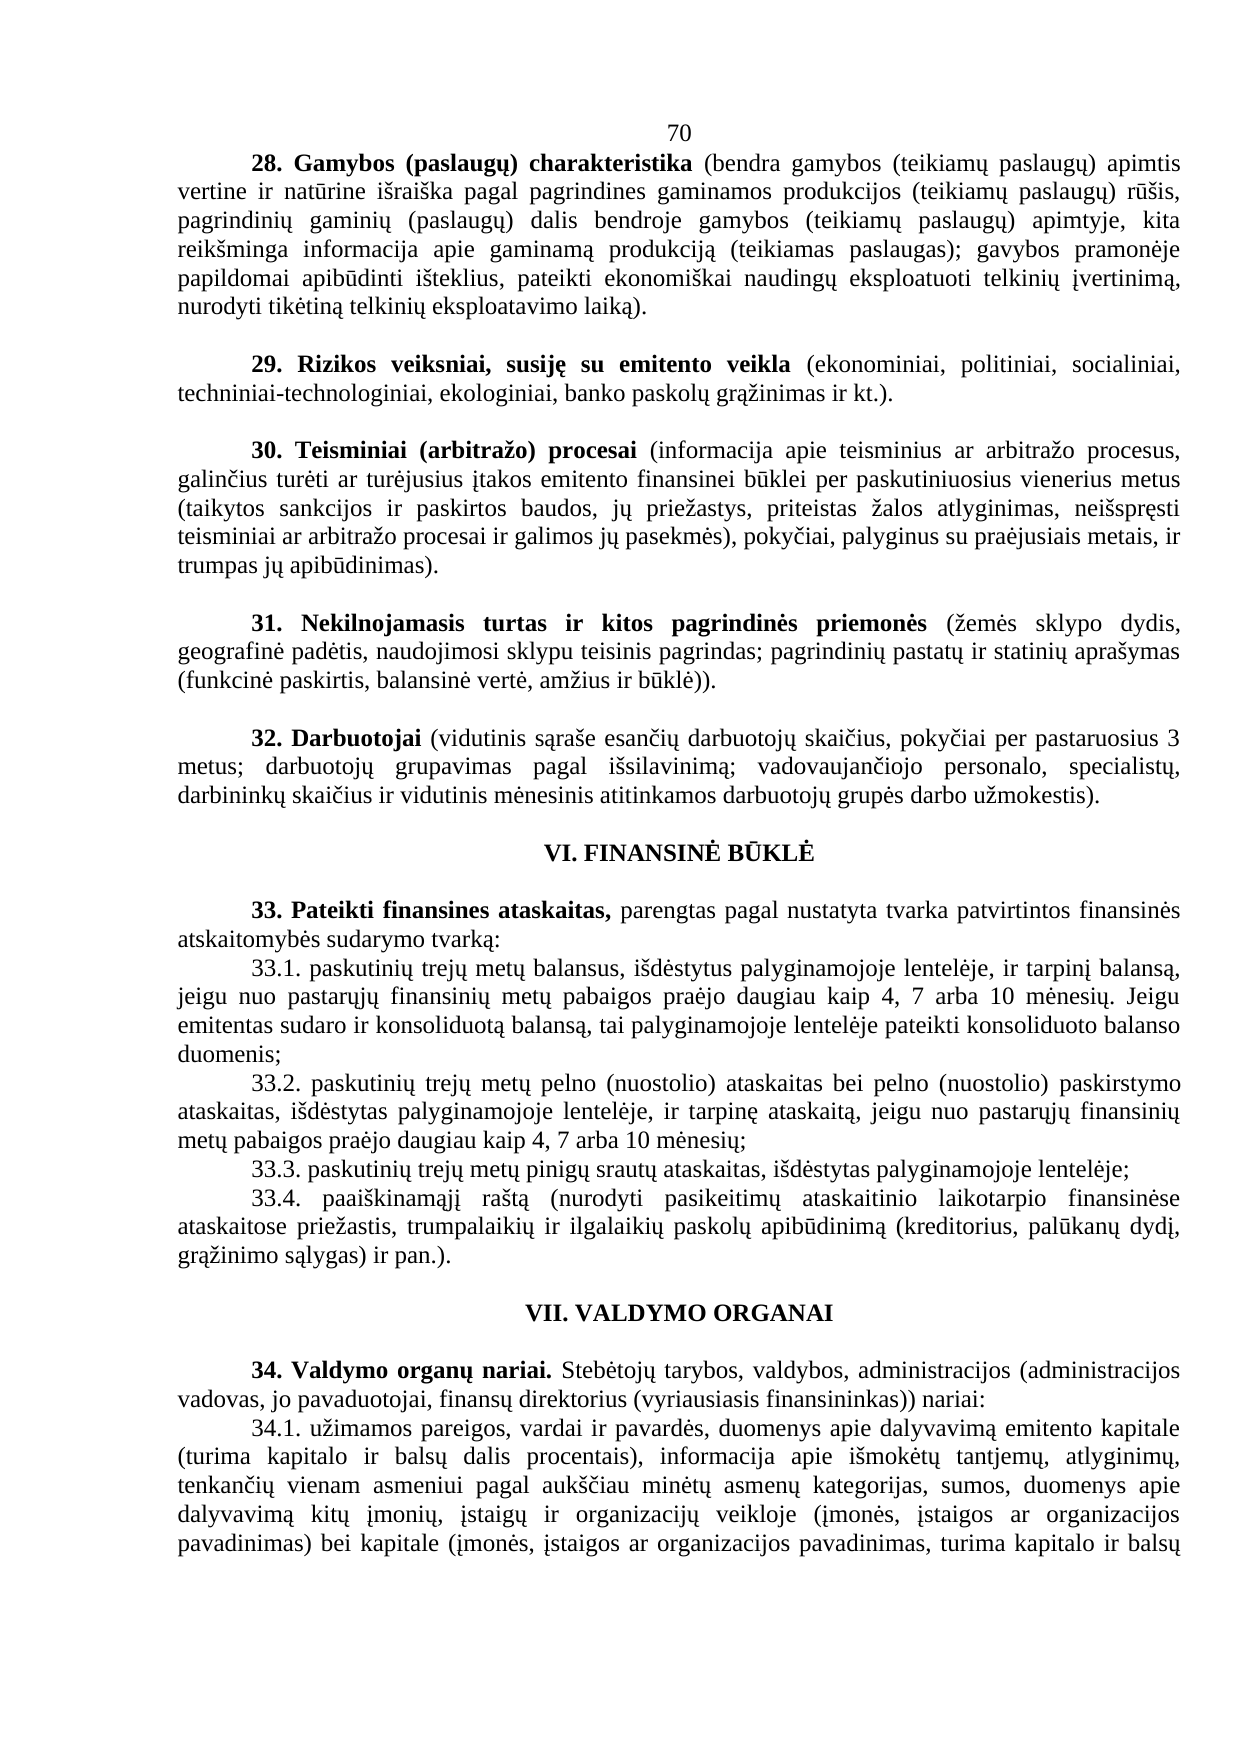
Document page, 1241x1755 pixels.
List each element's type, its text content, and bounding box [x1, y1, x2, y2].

text VII. VALDYMO ORGANAI [177, 1298, 1181, 1326]
text 33.1. paskutinių trejų metų balansus, išdėstytus palyginamojoje lentelėje, ir tarpinį balansą, jeigu nuo pastarųjų finansinių metų pabaigos praėjo daugiau kaip 4, 7 arba 10 mėnesių. Jeigu emitentas sudaro ir konsoliduotą balansą, tai palyginamojoje lentelėje pateikti konsoliduoto balanso duomenis; [177, 953, 1181, 1068]
text 30. Teisminiai (arbitražo) procesai (informacija apie teisminius ar arbitražo procesus, galinčius turėti ar turėjusius įtakos emitento finansinei būklei per paskutiniuosius vienerius metus (taikytos sankcijos ir paskirtos baudos, jų priežastys, priteistas žalos atlyginimas, neišspręsti teisminiai ar arbitražo procesai ir galimos jų pasekmės), pokyčiai, palyginus su praėjusiais metais, ir trumpas jų apibūdinimas). [177, 435, 1181, 579]
text 33.4. paaiškinamąjį raštą (nurodyti pasikeitimų ataskaitinio laikotarpio finansinėse ataskaitose priežastis, trumpalaikių ir ilgalaikių paskolų apibūdinimą (kreditorius, palūkanų dydį, grąžinimo sąlygas) ir pan.). [177, 1183, 1181, 1269]
text 34.1. užimamos pareigos, vardai ir pavardės, duomenys apie dalyvavimą emitento kapitale (turima kapitalo ir balsų dalis procentais), informacija apie išmokėtų tantjemų, atlyginimų, tenkančių vienam asmeniui pagal aukščiau minėtų asmenų kategorijas, sumos, duomenys apie dalyvavimą kitų įmonių, įstaigų ir organizacijų veikloje (įmonės, įstaigos ar organizacijos pavadinimas) bei kapitale (įmonės, įstaigos ar organizacijos pavadinimas, turima kapitalo ir balsų [177, 1413, 1181, 1556]
text 32. Darbuotojai (vidutinis sąraše esančių darbuotojų skaičius, pokyčiai per pastaruosius 3 metus; darbuotojų grupavimas pagal išsilavinimą; vadovaujančiojo personalo, specialistų, darbininkų skaičius ir vidutinis mėnesinis atitinkamos darbuotojų grupės darbo užmokestis). [177, 723, 1181, 809]
text 28. Gamybos (paslaugų) charakteristika (bendra gamybos (teikiamų paslaugų) apimtis vertine ir natūrine išraiška pagal pagrindines gaminamos produkcijos (teikiamų paslaugų) rūšis, pagrindinių gaminių (paslaugų) dalis bendroje gamybos (teikiamų paslaugų) apimtyje, kita reikšminga informacija apie gaminamą produkciją (teikiamas paslaugas); gavybos pramonėje papildomai apibūdinti išteklius, pateikti ekonomiškai naudingų eksploatuoti telkinių įvertinimą, nurodyti tikėtiną telkinių eksploatavimo laiką). [177, 148, 1181, 320]
text 34. Valdymo organų nariai. Stebėtojų tarybos, valdybos, administracijos (administracijos vadovas, jo pavaduotojai, finansų direktorius (vyriausiasis finansininkas)) nariai: [177, 1355, 1181, 1413]
text 33.3. paskutinių trejų metų pinigų srautų ataskaitas, išdėstytas palyginamojoje lentelėje; [177, 1154, 1181, 1183]
text 33. Pateikti finansines ataskaitas, parengtas pagal nustatyta tvarka patvirtintos finansinės atskaitomybės sudarymo tvarką: [177, 895, 1181, 953]
text 33.2. paskutinių trejų metų pelno (nuostolio) ataskaitas bei pelno (nuostolio) paskirstymo ataskaitas, išdėstytas palyginamojoje lentelėje, ir tarpinę ataskaitą, jeigu nuo pastarųjų finansinių metų pabaigos praėjo daugiau kaip 4, 7 arba 10 mėnesių; [177, 1068, 1181, 1154]
text 31. Nekilnojamasis turtas ir kitos pagrindinės priemonės (žemės sklypo dydis, geografinė padėtis, naudojimosi sklypu teisinis pagrindas; pagrindinių pastatų ir statinių aprašymas (funkcinė paskirtis, balansinė vertė, amžius ir būklė)). [177, 608, 1181, 694]
text VI. FINANSINĖ BŪKLĖ [177, 838, 1181, 866]
text 29. Rizikos veiksniai, susiję su emitento veikla (ekonominiai, politiniai, socialiniai, techniniai-technologiniai, ekologiniai, banko paskolų grąžinimas ir kt.). [177, 349, 1181, 406]
